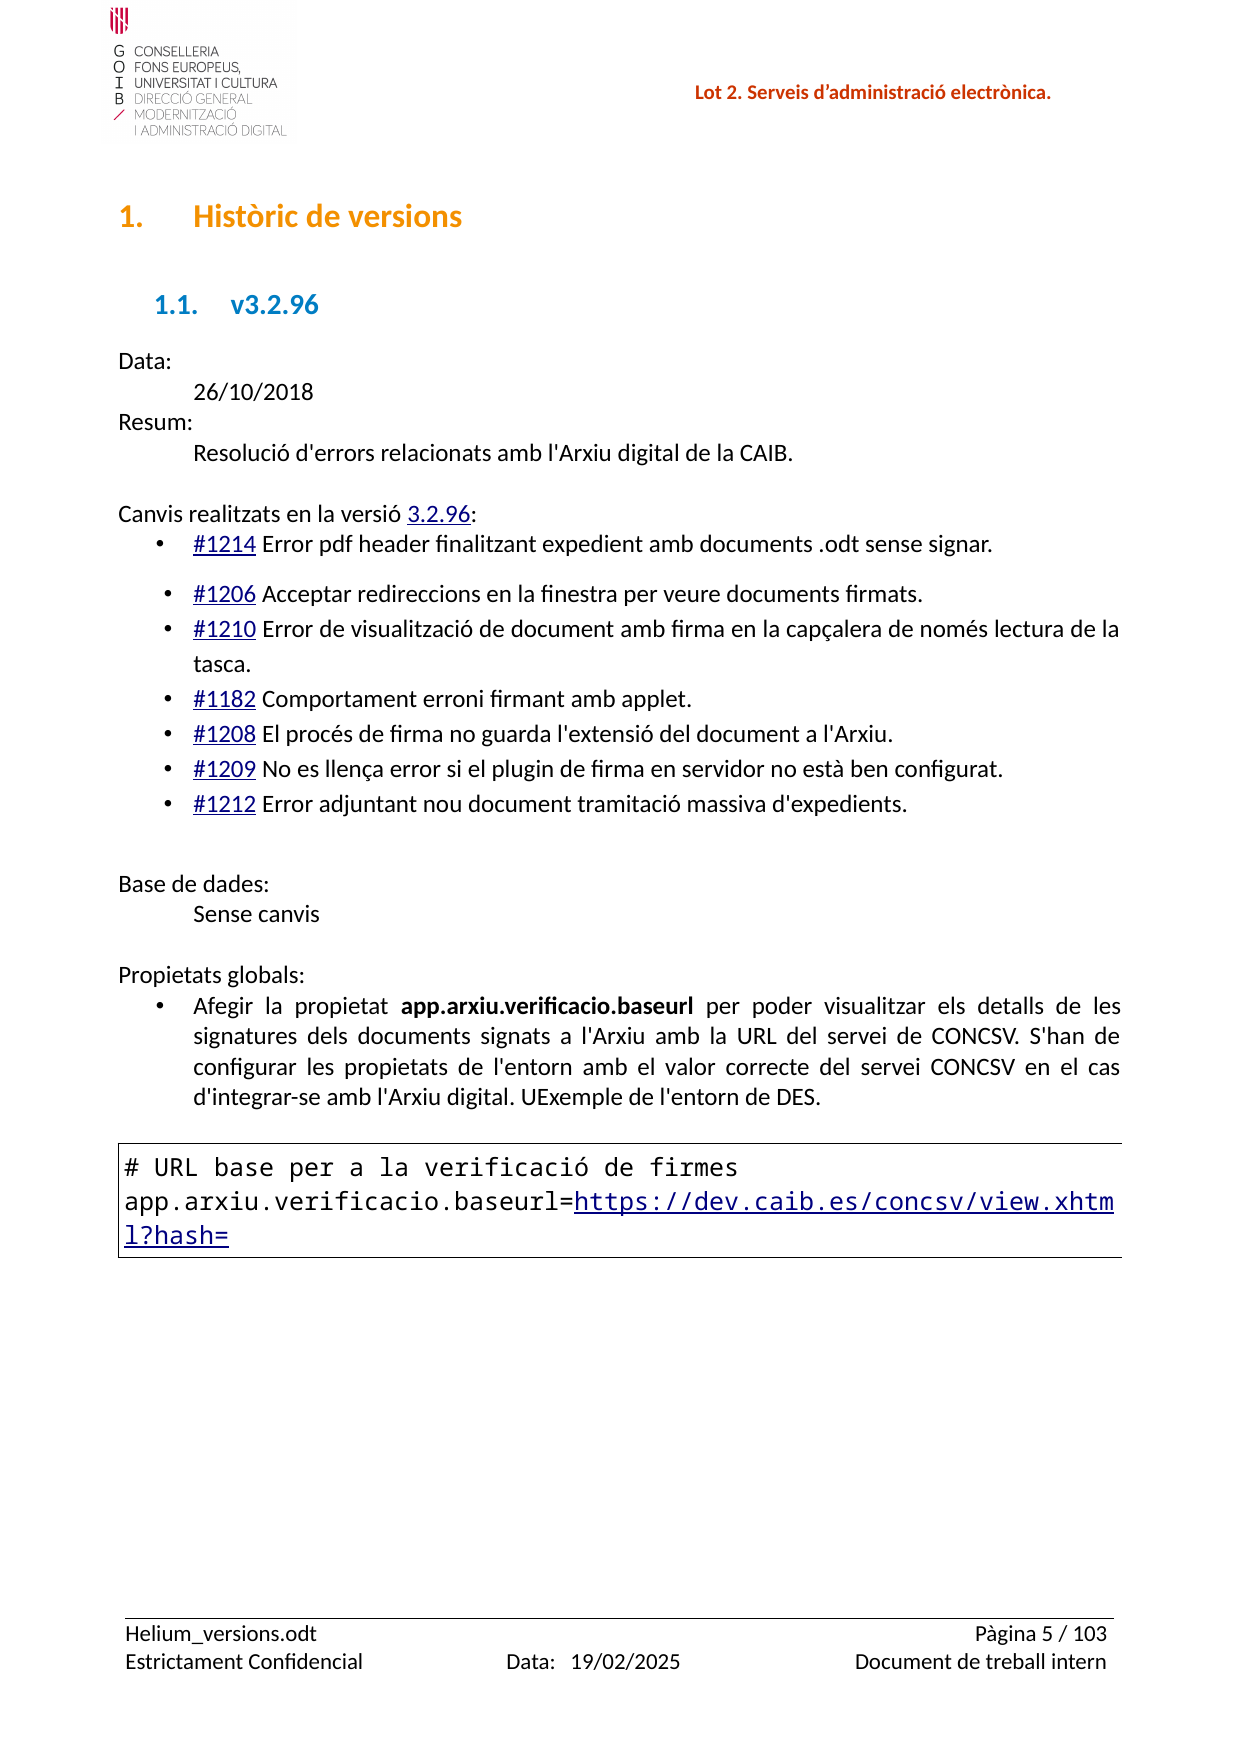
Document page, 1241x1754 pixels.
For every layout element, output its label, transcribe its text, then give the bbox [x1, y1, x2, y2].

table_header # URL base per a la verificació de firmes app.arxiu.verificacio.baseurl=https://dev.caib.es/concsv/view.xhtml?hash= [119, 1144, 1122, 1257]
text 26/10/2018 [118, 376, 1122, 406]
text Sense canvis [118, 898, 1122, 929]
list #1210 Error de visualització de document amb firma en la capçalera de només lectura de la tasca. [164, 613, 1122, 678]
subtitle Històric de versions [118, 195, 1122, 236]
list #1214 Error pdf header finalitzant expedient amb documents .odt sense signar. [156, 528, 1122, 559]
text Resum: [118, 406, 1122, 437]
text Base de dades: [118, 868, 1122, 898]
list #1212 Error adjuntant nou document tramitació massiva d'expedients. [164, 788, 1122, 818]
list Afegir la propietat app.arxiu.verificacio.baseurl per poder visualitzar els detalls de les signatures dels documents signats a l'Arxiu amb la URL del servei de CONCSV. S'han de configurar les propietats de l'entorn amb el valor correcte del servei CONCSV en el cas d'integrar-se amb l'Arxiu digital. UExemple de l'entorn de DES. [156, 990, 1122, 1112]
list #1209 No es llença error si el plugin de firma en servidor no està ben configurat. [164, 753, 1122, 783]
list #1208 El procés de firma no guarda l'extensió del document a l'Arxiu. [164, 718, 1122, 748]
text Canvis realitzats en la versió 3.2.96: [118, 498, 1122, 528]
list #1206 Acceptar redireccions en la finestra per veure documents firmats. [164, 578, 1122, 608]
list #1182 Comportament erroni firmant amb applet. [164, 683, 1122, 713]
text Data: [118, 345, 1122, 376]
text Propietats globals: [118, 959, 1122, 990]
picture [100, 0, 297, 144]
subtitle v3.2.96 [153, 286, 1122, 321]
text Resolució d'errors relacionats amb l'Arxiu digital de la CAIB. [118, 437, 1122, 467]
